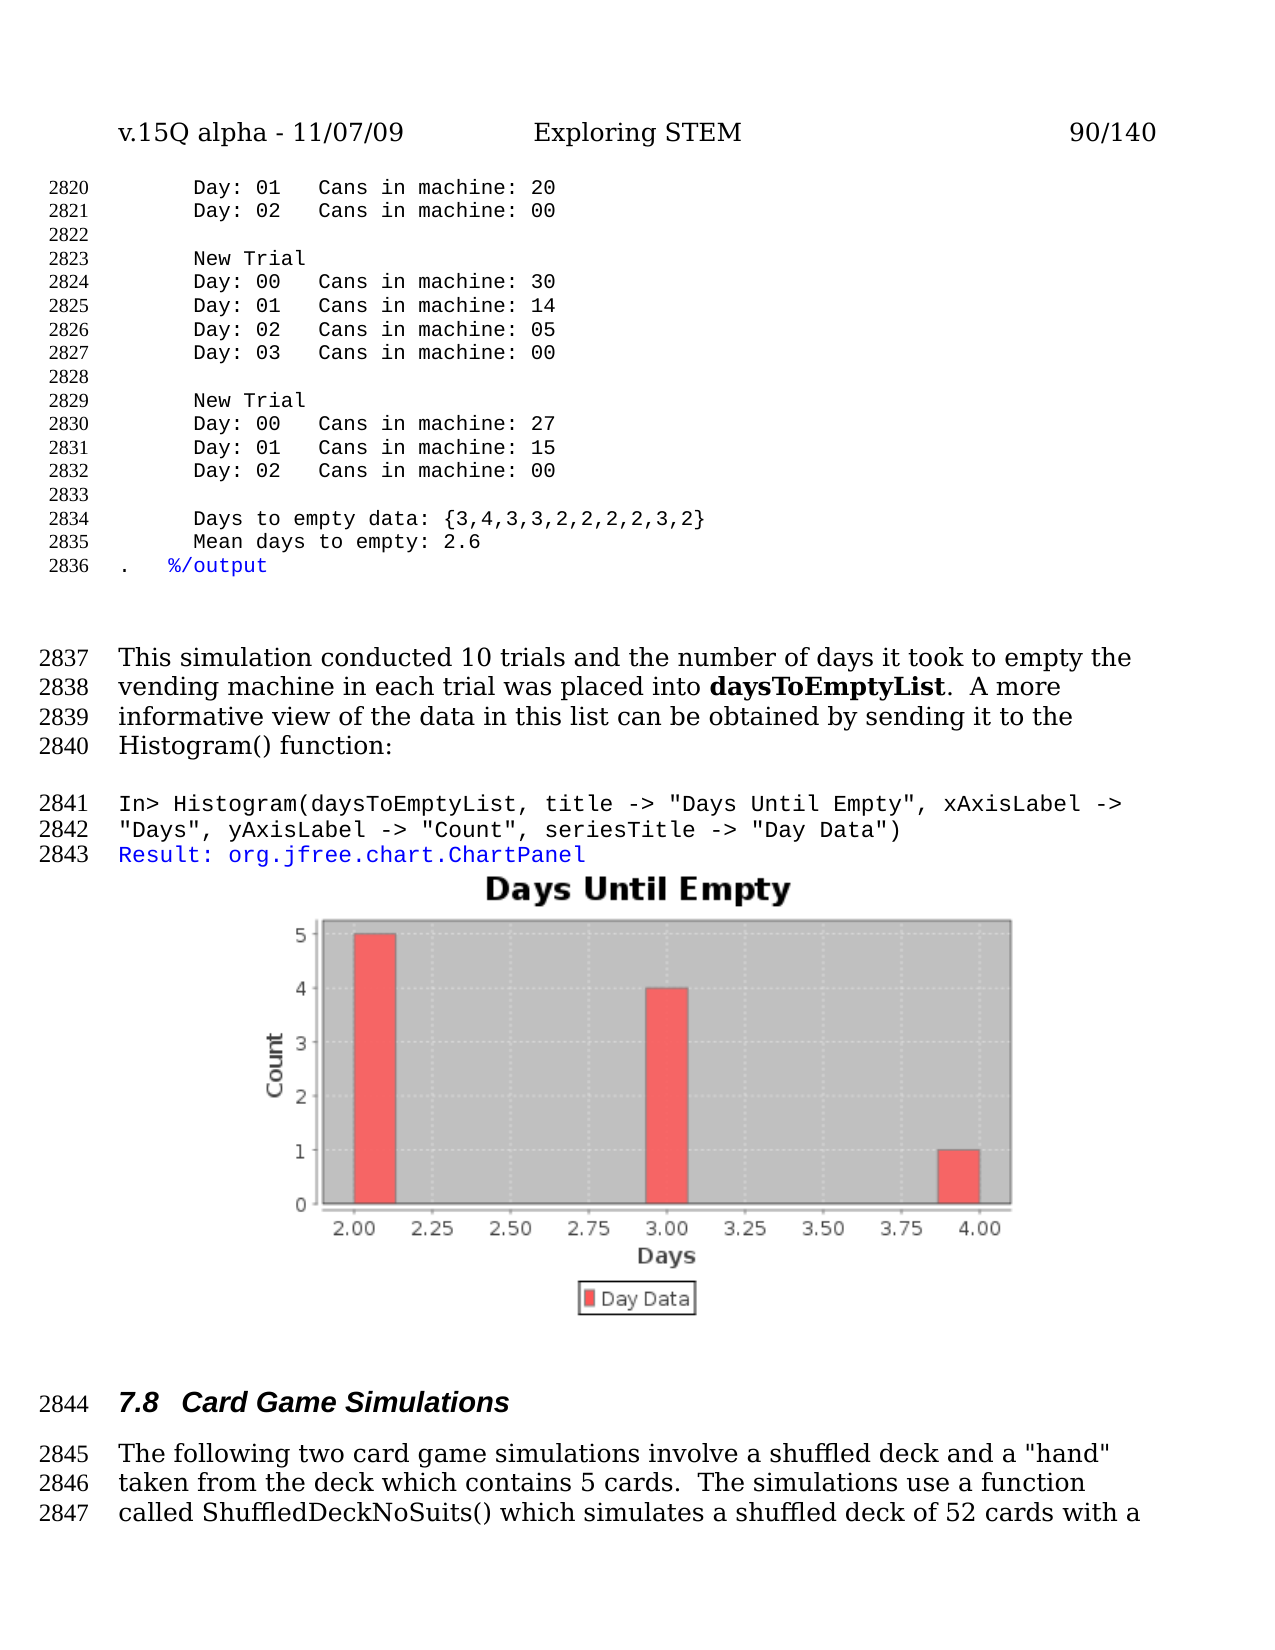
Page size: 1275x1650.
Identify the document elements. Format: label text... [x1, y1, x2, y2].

text Day: 01 Cans in machine: 20 [118, 177, 1157, 200]
text In> Histogram(daysToEmptyList, title -> "Days Until Empty", xAxisLabel -> "Days", yAxisLabel -> "Count", seriesTitle -> "Day Data") [118, 792, 1157, 844]
text Day: 00 Cans in machine: 30 [118, 271, 1157, 295]
text Result: org.jfree.chart.ChartPanel [118, 844, 1157, 870]
text Day: 03 Cans in machine: 00 [118, 342, 1157, 366]
text New Trial [118, 248, 1157, 271]
text Day: 00 Cans in machine: 27 [118, 413, 1157, 437]
text This simulation conducted 10 trials and the number of days it took to empty the vending machine in each trial was placed into daysToEmptyList. A more informative view of the data in this list can be obtained by sending it to the Histogram() function: [118, 643, 1157, 760]
text . %/output [118, 555, 1157, 579]
text Day: 01 Cans in machine: 14 [118, 295, 1157, 319]
text Day: 02 Cans in machine: 05 [118, 319, 1157, 342]
text Mean days to empty: 2.6 [118, 531, 1157, 555]
text Day: 01 Cans in machine: 15 [118, 437, 1157, 461]
text The following two card game simulations involve a shuffled deck and a "hand" taken from the deck which contains 5 cards. The simulations use a function called ShuffledDeckNoSuits() which simulates a shuffled deck of 52 cards with a [118, 1439, 1157, 1527]
subtitle Card Game Simulations [118, 1385, 1157, 1418]
text Days to empty data: {3,4,3,3,2,2,2,2,3,2} [118, 508, 1157, 531]
text Day: 02 Cans in machine: 00 [118, 461, 1157, 484]
text Day: 02 Cans in machine: 00 [118, 200, 1157, 224]
picture [245, 869, 1030, 1317]
text New Trial [118, 389, 1157, 413]
